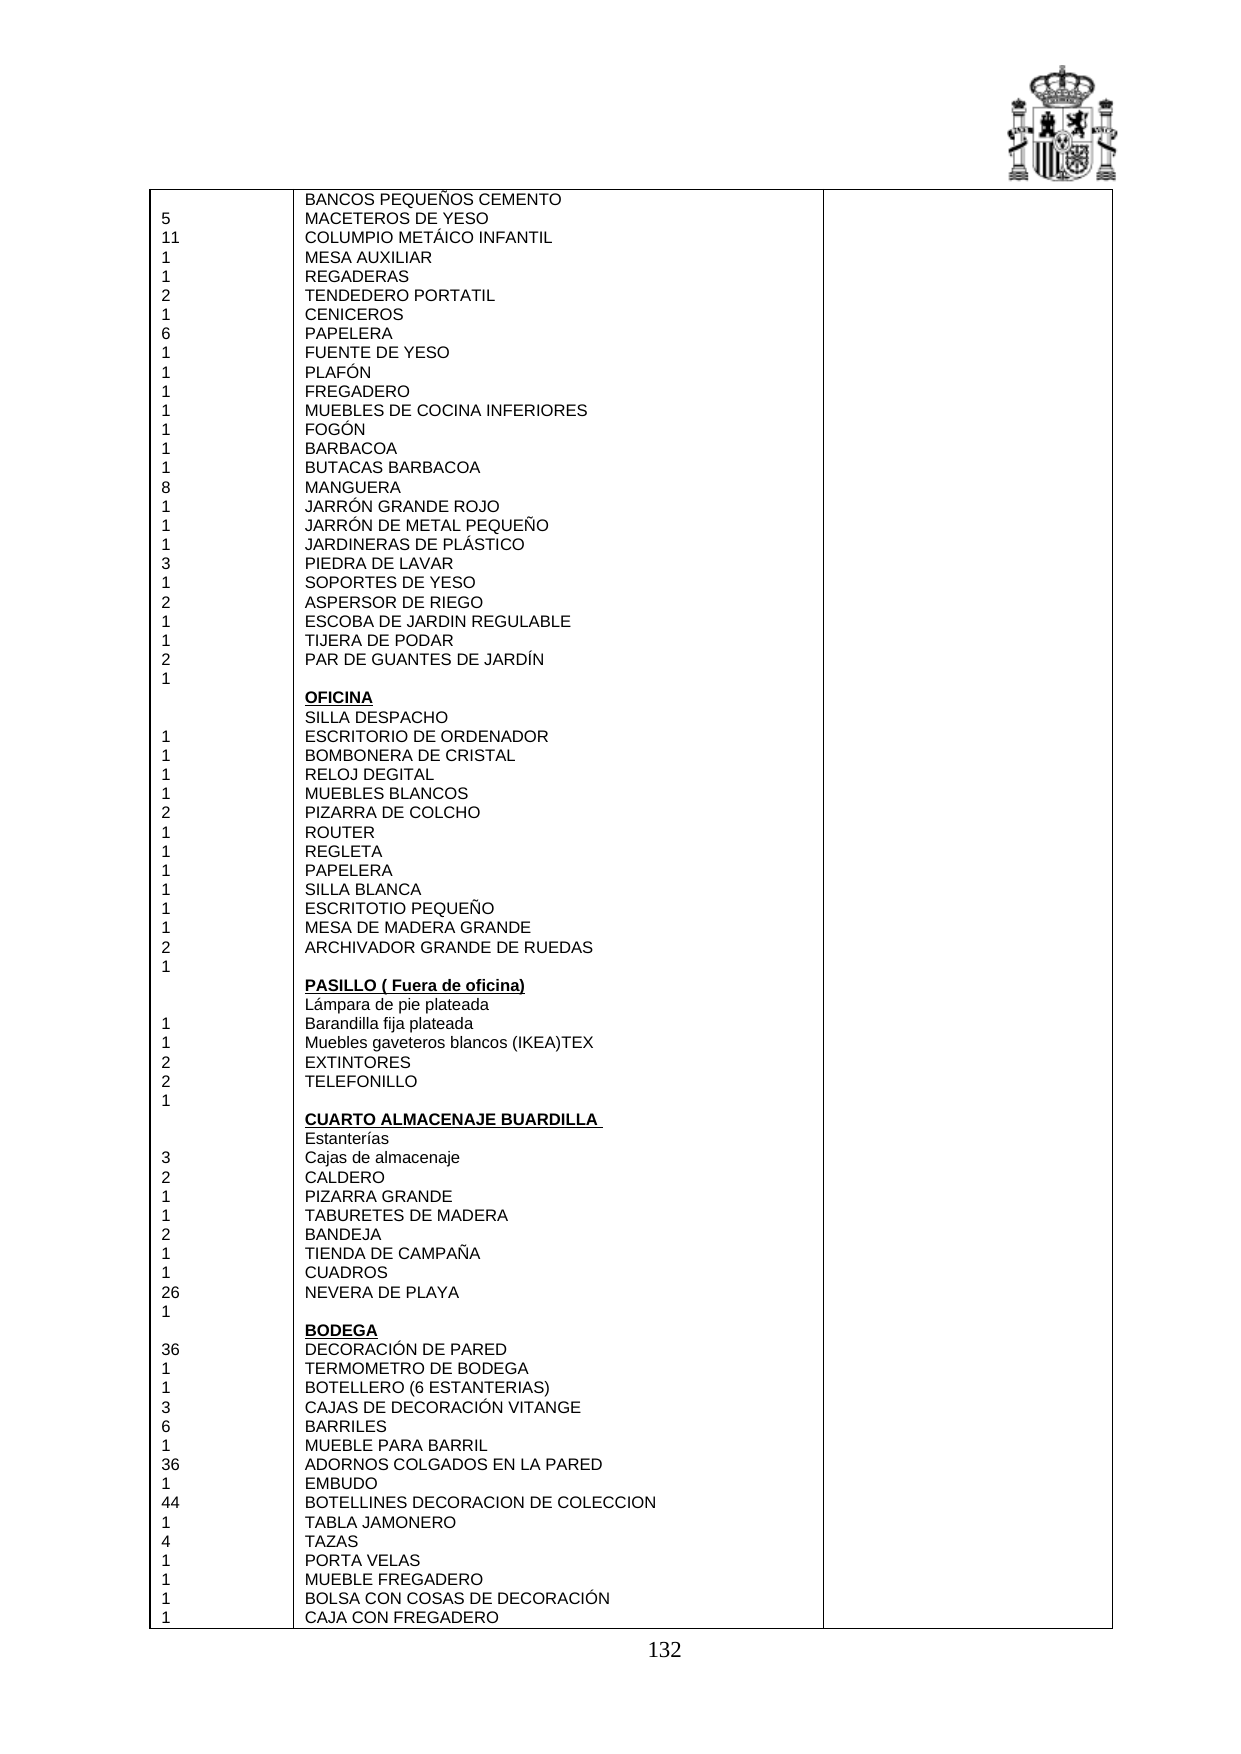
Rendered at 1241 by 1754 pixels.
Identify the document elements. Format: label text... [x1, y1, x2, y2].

table_cell 5 11 1 1 2 1 6 1 1 1 1 1 1 1 8 1 1 1 3 1 2 1 1 2 1 1 1 1 1 2 1 1 1 1 1 1 2 1 1 1 2 2 1 3 2 1 1 2 1 1 26 1 36 1 1 3 6 1 36 1 44 1 4 1 1 1 1 [151, 190, 293, 1627]
table_cell BANCOS PEQUEÑOS CEMENTO MACETEROS DE YESO COLUMPIO METÁICO INFANTIL MESA AUXILIAR REGADERAS TENDEDERO PORTATIL CENICEROS PAPELERA FUENTE DE YESO PLAFÓN FREGADERO MUEBLES DE COCINA INFERIORES FOGÓN BARBACOA BUTACAS BARBACOA MANGUERA JARRÓN GRANDE ROJO JARRÓN DE METAL PEQUEÑO JARDINERAS DE PLÁSTICO PIEDRA DE LAVAR SOPORTES DE YESO ASPERSOR DE RIEGO ESCOBA DE JARDIN REGULABLE TIJERA DE PODAR PAR DE GUANTES DE JARDÍN OFICINA SILLA DESPACHO ESCRITORIO DE ORDENADOR BOMBONERA DE CRISTAL RELOJ DEGITAL MUEBLES BLANCOS PIZARRA DE COLCHO ROUTER REGLETA PAPELERA SILLA BLANCA ESCRITOTIO PEQUEÑO MESA DE MADERA GRANDE ARCHIVADOR GRANDE DE RUEDAS PASILLO ( Fuera de oficina) Lámpara de pie plateada Barandilla fija plateada Muebles gaveteros blancos (IKEA)TEX EXTINTORES TELEFONILLO CUARTO ALMACENAJE BUARDILLA Estanterías Cajas de almacenaje CALDERO PIZARRA GRANDE TABURETES DE MADERA BANDEJA TIENDA DE CAMPAÑA CUADROS NEVERA DE PLAYA BODEGA DECORACIÓN DE PARED TERMOMETRO DE BODEGA BOTELLERO (6 ESTANTERIAS) CAJAS DE DECORACIÓN VITANGE BARRILES MUEBLE PARA BARRIL ADORNOS COLGADOS EN LA PARED EMBUDO BOTELLINES DECORACION DE COLECCION TABLA JAMONERO TAZAS PORTA VELAS MUEBLE FREGADERO BOLSA CON COSAS DE DECORACIÓN CAJA CON FREGADERO [294, 190, 823, 1627]
table_cell [824, 190, 1112, 1627]
